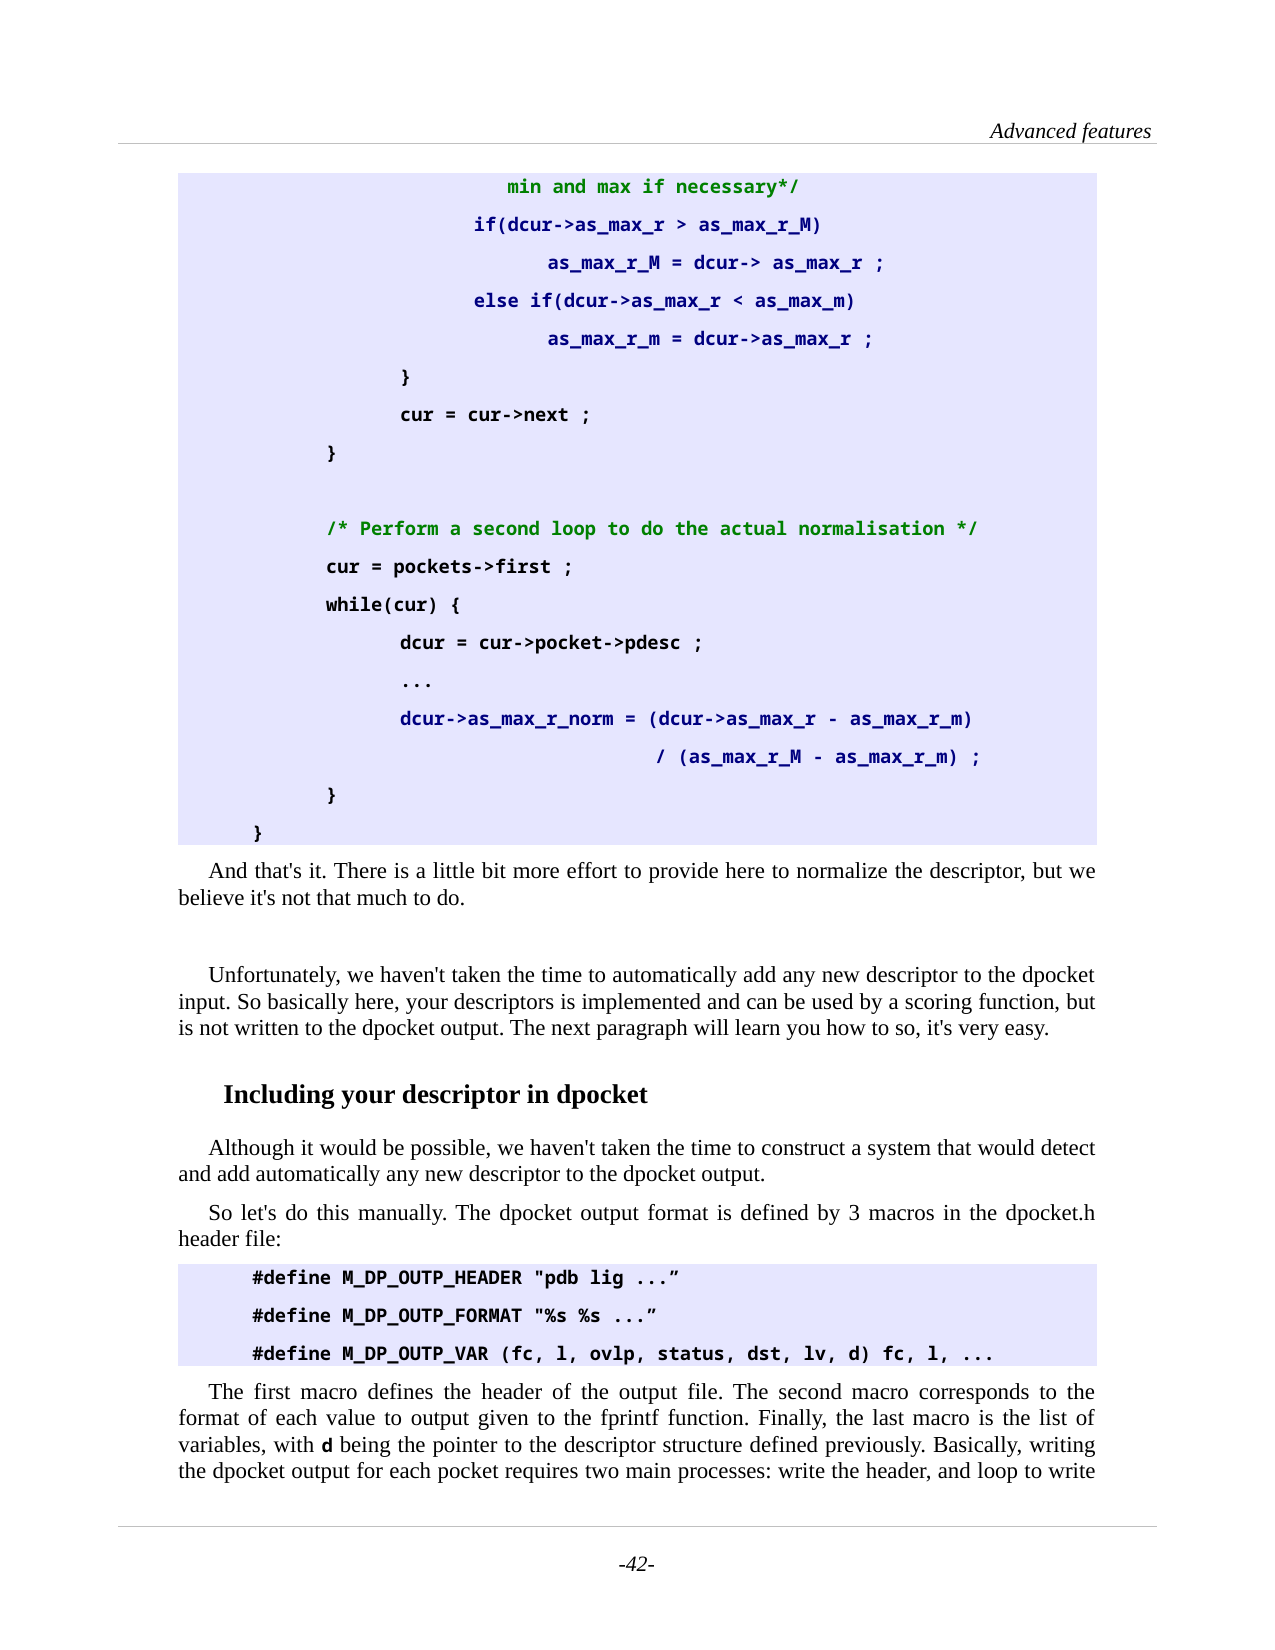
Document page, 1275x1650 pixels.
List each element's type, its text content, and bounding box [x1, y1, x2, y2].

text as_max_r_m = dcur->as_max_r ; [178, 325, 1097, 351]
text #define M_DP_OUTP_FORMAT "%s %s ...” [178, 1302, 1097, 1327]
text / (as_max_r_M - as_max_r_m) ; [178, 743, 1097, 769]
text #define M_DP_OUTP_HEADER "pdb lig ...” [178, 1264, 1097, 1289]
text Although it would be possible, we haven't taken the time to construct a system that would detect and add automatically any new descriptor to the dpocket output. [178, 1133, 1097, 1186]
text else if(dcur->as_max_r < as_max_m) [178, 287, 1097, 312]
text /* Perform a second loop to do the actual normalisation */ [178, 515, 1097, 541]
text ... [178, 667, 1097, 693]
text } [178, 363, 1097, 388]
text } [178, 819, 1097, 845]
text The first macro defines the header of the output file. The second macro corresponds to the format of each value to output given to the fprintf function. Finally, the last macro is the list of variables, with d being the pointer to the descriptor structure defined previously. Basically, writing the dpocket output for each pocket requires two main processes: write the header, and loop to write [178, 1378, 1097, 1484]
text Unfortunately, we haven't taken the time to automatically add any new descriptor to the dpocket input. So basically here, your descriptors is implemented and can be used by a scoring function, but is not written to the dpocket output. The next paragraph will learn you how to so, it's very easy. [178, 961, 1097, 1040]
text if(dcur->as_max_r > as_max_r_M) [178, 211, 1097, 236]
text And that's it. There is a little bit more effort to provide here to normalize the descriptor, but we believe it's not that much to do. [178, 857, 1097, 910]
text So let's do this manually. The dpocket output format is defined by 3 macros in the dpocket.h header file: [178, 1199, 1097, 1251]
subtitle Including your descriptor in dpocket [223, 1078, 1157, 1109]
text while(cur) { [178, 591, 1097, 617]
text as_max_r_M = dcur-> as_max_r ; [178, 249, 1097, 274]
text cur = cur->next ; [178, 401, 1097, 427]
text cur = pockets->first ; [178, 553, 1097, 579]
text dcur = cur->pocket->pdesc ; [178, 629, 1097, 655]
text min and max if necessary*/ [178, 173, 1097, 198]
text } [178, 439, 1097, 464]
text } [178, 781, 1097, 807]
text #define M_DP_OUTP_VAR (fc, l, ovlp, status, dst, lv, d) fc, l, ... [178, 1340, 1097, 1366]
text dcur->as_max_r_norm = (dcur->as_max_r - as_max_r_m) [178, 705, 1097, 731]
